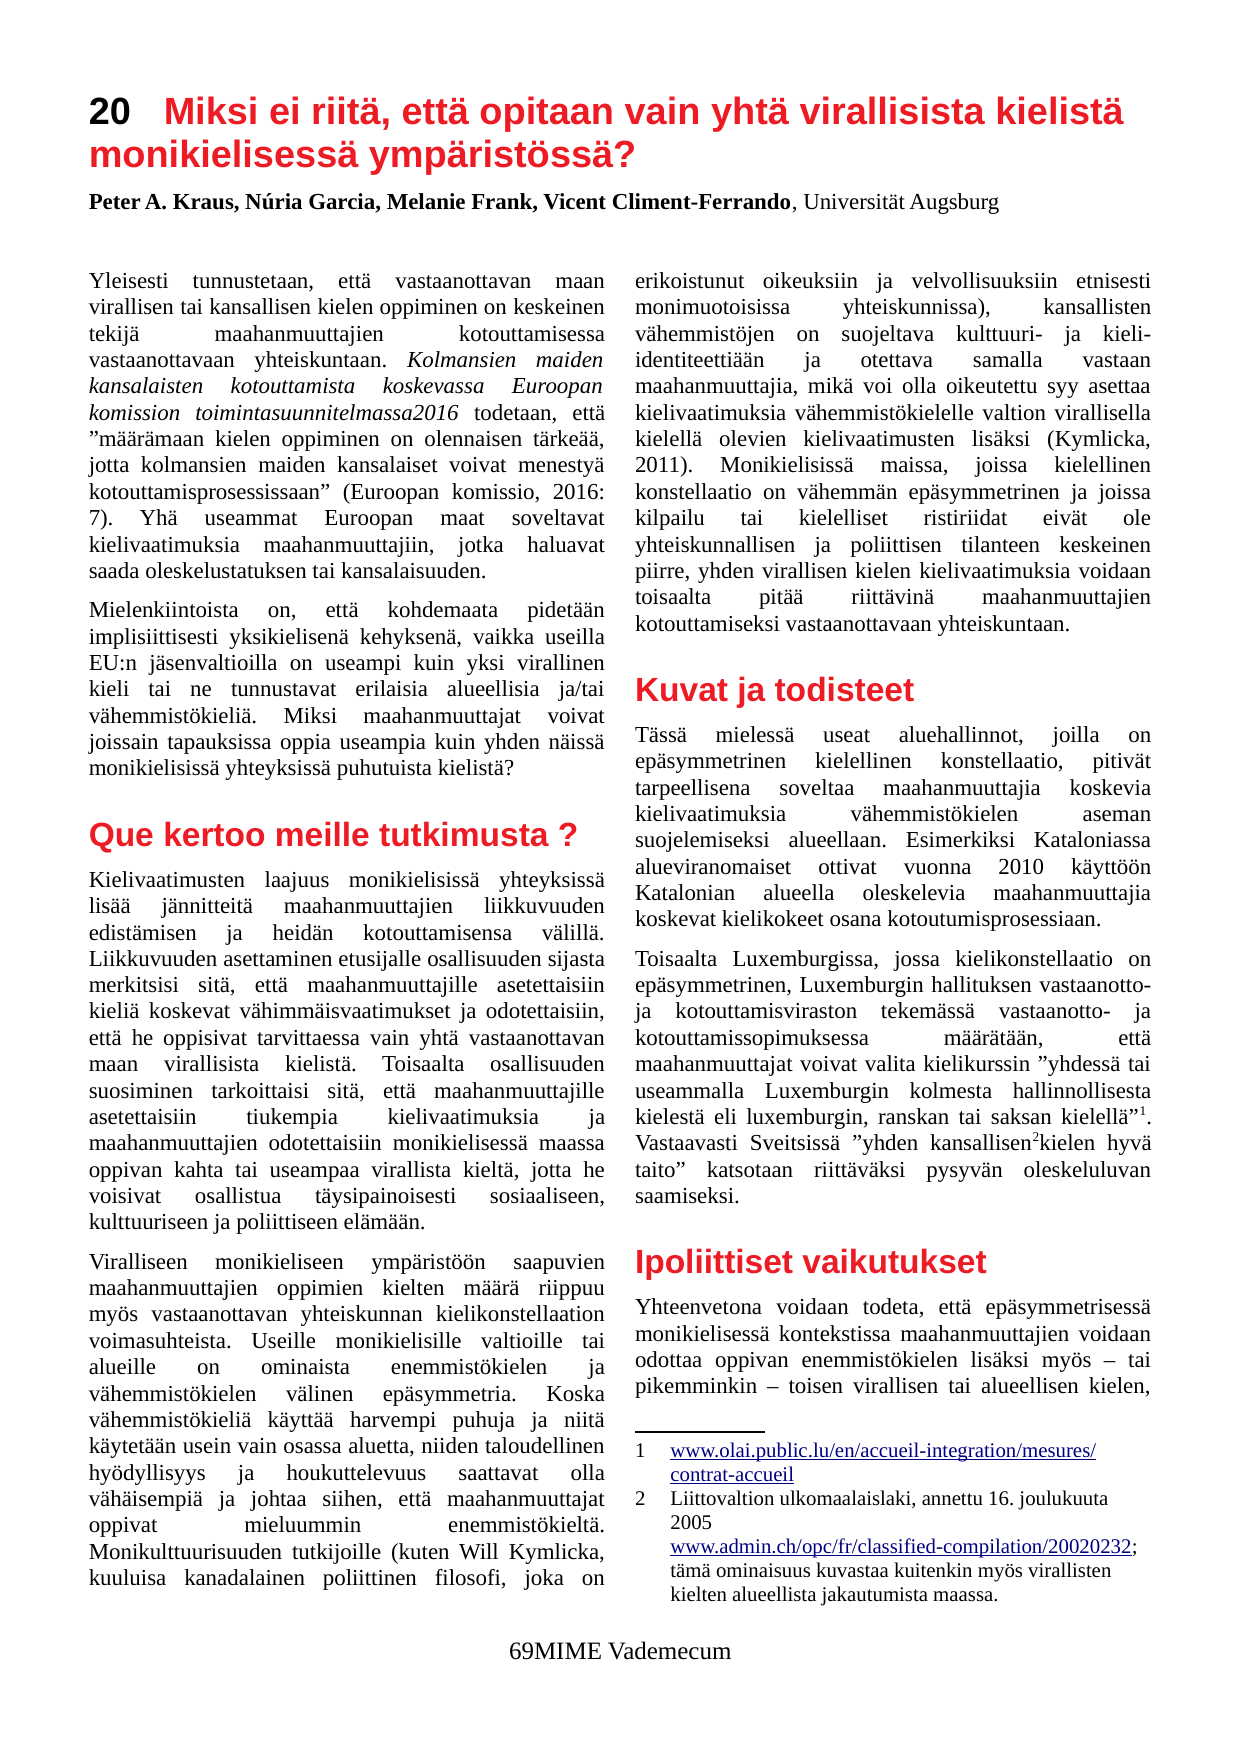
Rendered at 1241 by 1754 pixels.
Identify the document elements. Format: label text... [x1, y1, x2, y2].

subtitle Miksi ei riitä, että opitaan vain yhtä virallisista kielistä monikielisessä ympäristössä? [88, 88, 1152, 176]
text www.olai.public.lu/en/accueil-integration/mesures/contrat-accueil [635, 1438, 1152, 1486]
text Mielenkiintoista on, että kohdemaata pidetään implisiittisesti yksikielisenä kehyksenä, vaikka useilla EU:n jäsenvaltioilla on useampi kuin yksi virallinen kieli tai ne tunnustavat erilaisia alueellisia ja/tai vähemmistökieliä. Miksi maahanmuuttajat voivat joissain tapauksissa oppia useampia kuin yhden näissä monikielisissä yhteyksissä puhutuista kielistä? [88, 596, 605, 781]
text Peter A. Kraus, Núria Garcia, Melanie Frank, Vicent Climent-Ferrando, Universität Augsburg [88, 188, 1152, 215]
subtitle Kuvat ja todisteet [635, 670, 1152, 708]
subtitle Que kertoo meille tutkimusta ? [88, 815, 605, 853]
text Yleisesti tunnustetaan, että vastaanottavan maan virallisen tai kansallisen kielen oppiminen on keskeinen tekijä maahanmuuttajien kotouttamisessa vastaanottavaan yhteiskuntaan. Kolmansien maiden kansalaisten kotouttamista koskevassa Euroopan komission toimintasuunnitelmassa2016 todetaan, että ”määrämaan kielen oppiminen on olennaisen tärkeää, jotta kolmansien maiden kansalaiset voivat menestyä kotouttamisprosessissaan” (Euroopan komissio, 2016: 7). Yhä useammat Euroopan maat soveltavat kielivaatimuksia maahanmuuttajiin, jotka haluavat saada oleskelustatuksen tai kansalaisuuden. [88, 267, 605, 583]
text Tässä mielessä useat aluehallinnot, joilla on epäsymmetrinen kielellinen konstellaatio, pitivät tarpeellisena soveltaa maahanmuuttajia koskevia kielivaatimuksia vähemmistökielen aseman suojelemiseksi alueellaan. Esimerkiksi Kataloniassa alueviranomaiset ottivat vuonna 2010 käyttöön Katalonian alueella oleskelevia maahanmuuttajia koskevat kielikokeet osana kotoutumisprosessiaan. [635, 721, 1152, 932]
text erikoistunut oikeuksiin ja velvollisuuksiin etnisesti monimuotoisissa yhteiskunnissa), kansallisten vähemmistöjen on suojeltava kulttuuri- ja kieli-identiteettiään ja otettava samalla vastaan maahanmuuttajia, mikä voi olla oikeutettu syy asettaa kielivaatimuksia vähemmistökielelle valtion virallisella kielellä olevien kielivaatimusten lisäksi (Kymlicka, 2011). Monikielisissä maissa, joissa kielellinen konstellaatio on vähemmän epäsymmetrinen ja joissa kilpailu tai kielelliset ristiriidat eivät ole yhteiskunnallisen ja poliittisen tilanteen keskeinen piirre, yhden virallisen kielen kielivaatimuksia voidaan toisaalta pitää riittävinä maahanmuuttajien kotouttamiseksi vastaanottavaan yhteiskuntaan. [635, 267, 1152, 636]
text Yhteenvetona voidaan todeta, että epäsymmetrisessä monikielisessä kontekstissa maahanmuuttajien voidaan odottaa oppivan enemmistökielen lisäksi myös – tai pikemminkin – toisen virallisen tai alueellisen kielen, [635, 1293, 1152, 1399]
text Kielivaatimusten laajuus monikielisissä yhteyksissä lisää jännitteitä maahanmuuttajien liikkuvuuden edistämisen ja heidän kotouttamisensa välillä. Liikkuvuuden asettaminen etusijalle osallisuuden sijasta merkitsisi sitä, että maahanmuuttajille asetettaisiin kieliä koskevat vähimmäisvaatimukset ja odotettaisiin, että he oppisivat tarvittaessa vain yhtä vastaanottavan maan virallisista kielistä. Toisaalta osallisuuden suosiminen tarkoittaisi sitä, että maahanmuuttajille asetettaisiin tiukempia kielivaatimuksia ja maahanmuuttajien odotettaisiin monikielisessä maassa oppivan kahta tai useampaa virallista kieltä, jotta he voisivat osallistua täysipainoisesti sosiaaliseen, kulttuuriseen ja poliittiseen elämään. [88, 866, 605, 1235]
text Viralliseen monikieliseen ympäristöön saapuvien maahanmuuttajien oppimien kielten määrä riippuu myös vastaanottavan yhteiskunnan kielikonstellaation voimasuhteista. Useille monikielisille valtioille tai alueille on ominaista enemmistökielen ja vähemmistökielen välinen epäsymmetria. Koska vähemmistökieliä käyttää harvempi puhuja ja niitä käytetään usein vain osassa aluetta, niiden taloudellinen hyödyllisyys ja houkuttelevuus saattavat olla vähäisempiä ja johtaa siihen, että maahanmuuttajat oppivat mieluummin enemmistökieltä. Monikulttuurisuuden tutkijoille (kuten Will Kymlicka, kuuluisa kanadalainen poliittinen filosofi, joka on [88, 1248, 605, 1590]
text Toisaalta Luxemburgissa, jossa kielikonstellaatio on epäsymmetrinen, Luxemburgin hallituksen vastaanotto- ja kotouttamisviraston tekemässä vastaanotto- ja kotouttamissopimuksessa määrätään, että maahanmuuttajat voivat valita kielikurssin ”yhdessä tai useammalla Luxemburgin kolmesta hallinnollisesta kielestä eli luxemburgin, ranskan tai saksan kielellä”. Vastaavasti Sveitsissä ”yhden kansallisenkielen hyvä taito” katsotaan riittäväksi pysyvän oleskeluluvan saamiseksi. [635, 945, 1152, 1208]
text Liittovaltion ulkomaalaislaki, annettu 16. joulukuuta 2005 www.admin.ch/opc/fr/classified-compilation/20020232; tämä ominaisuus kuvastaa kuitenkin myös virallisten kielten alueellista jakautumista maassa. [635, 1486, 1152, 1606]
subtitle Ipoliittiset vaikutukset [635, 1242, 1152, 1281]
